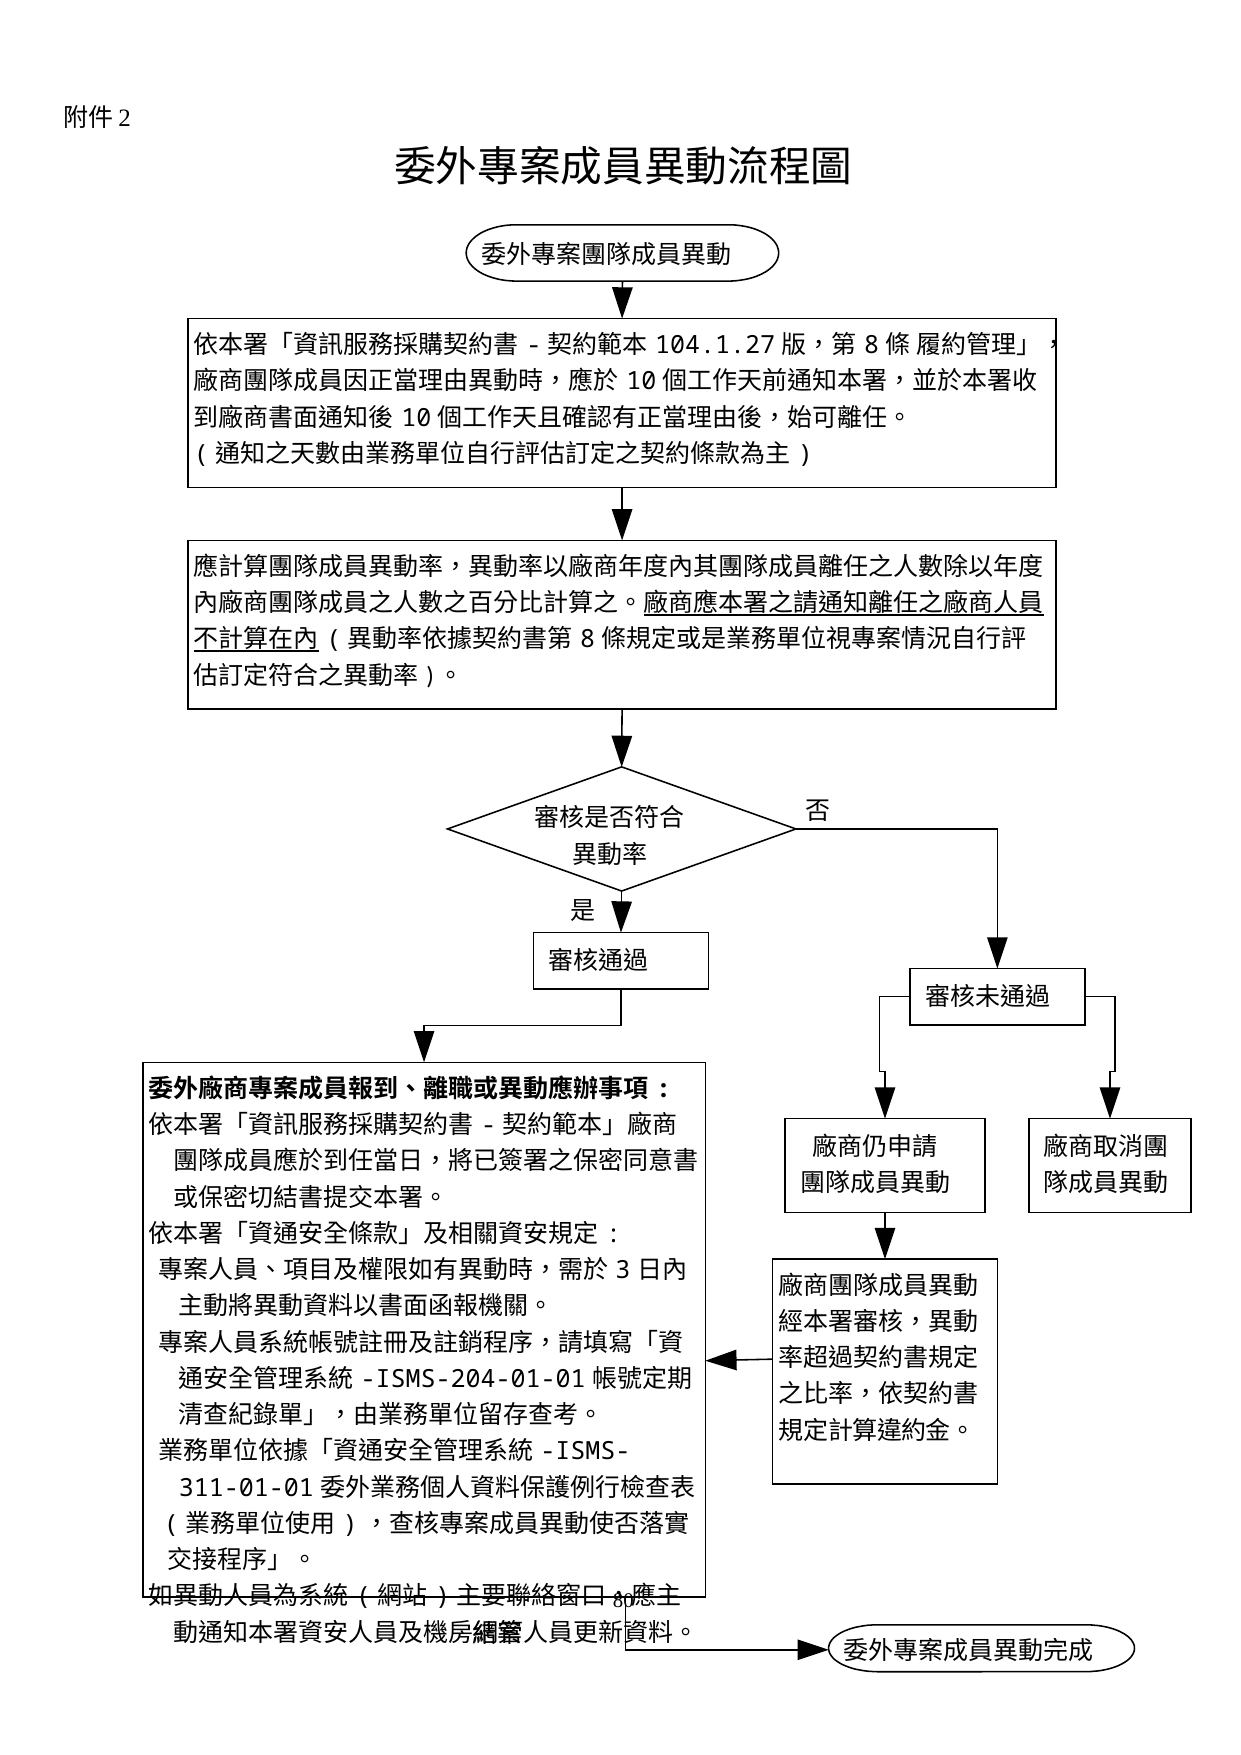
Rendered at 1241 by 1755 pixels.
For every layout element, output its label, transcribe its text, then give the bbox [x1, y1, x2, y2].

text 委外專案成員異動流程圖 [124, 148, 1122, 189]
text [48, 90, 173, 146]
text 附件2 [63, 97, 158, 133]
